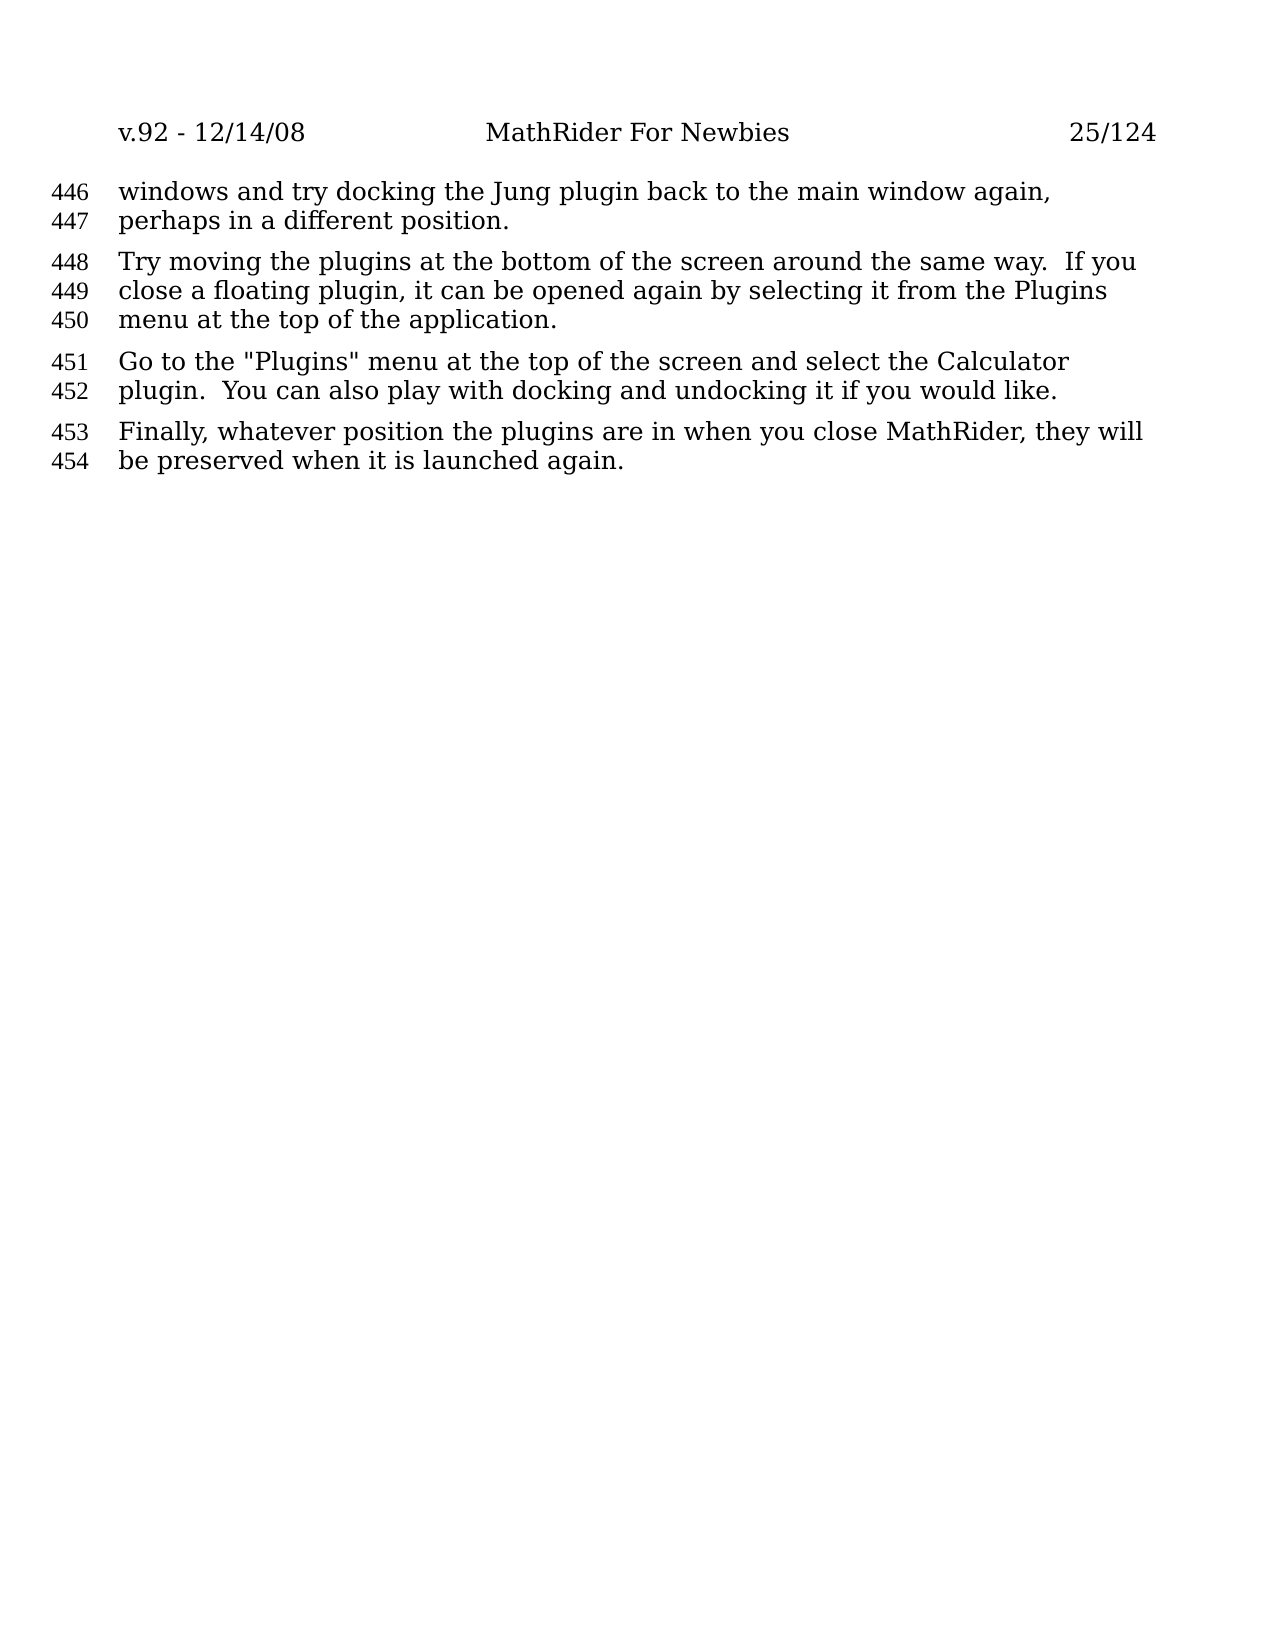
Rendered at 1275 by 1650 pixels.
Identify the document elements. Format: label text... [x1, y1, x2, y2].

text Try moving the plugins at the bottom of the screen around the same way. If you close a floating plugin, it can be opened again by selecting it from the Plugins menu at the top of the application. [118, 247, 1157, 335]
text Go to the "Plugins" menu at the top of the screen and select the Calculator plugin. You can also play with docking and undocking it if you would like. [118, 347, 1157, 405]
text windows and try docking the Jung plugin back to the main window again, perhaps in a different position. [118, 177, 1157, 235]
text Finally, whatever position the plugins are in when you close MathRider, they will be preserved when it is launched again. [118, 417, 1157, 476]
